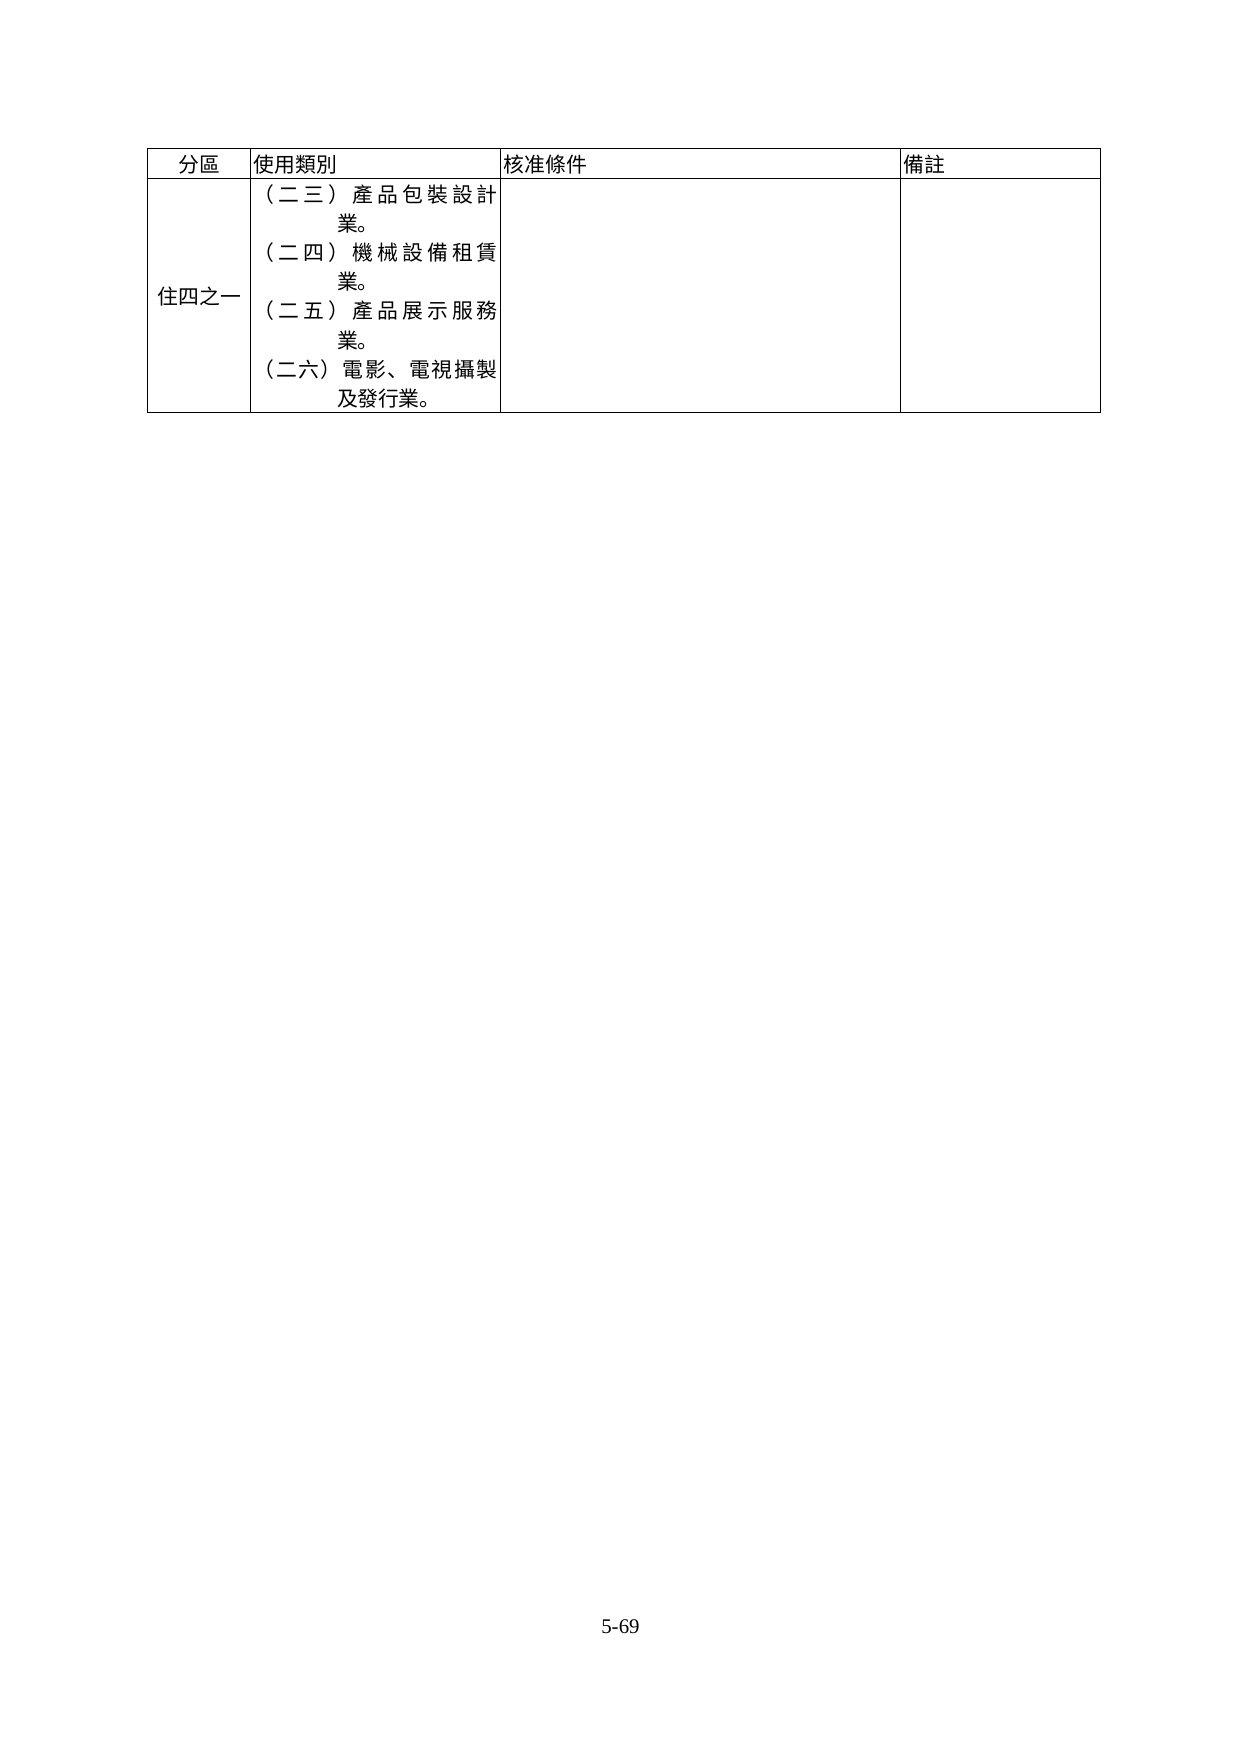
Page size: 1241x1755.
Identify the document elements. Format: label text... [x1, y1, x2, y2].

table_header 核准條件 [501, 149, 900, 178]
table_header 備註 [901, 149, 1100, 178]
table_cell 住四之一 [148, 179, 250, 412]
table_header 分區 [148, 149, 250, 178]
table_cell [501, 179, 900, 412]
table_cell [901, 179, 1100, 412]
table_header 使用類別 [251, 149, 500, 178]
table_cell （二三）產品包裝設計業。 （二四）機械設備租賃業。 （二五）產品展示服務業。 （二六）電影、電視攝製及發行業。 [251, 179, 500, 412]
